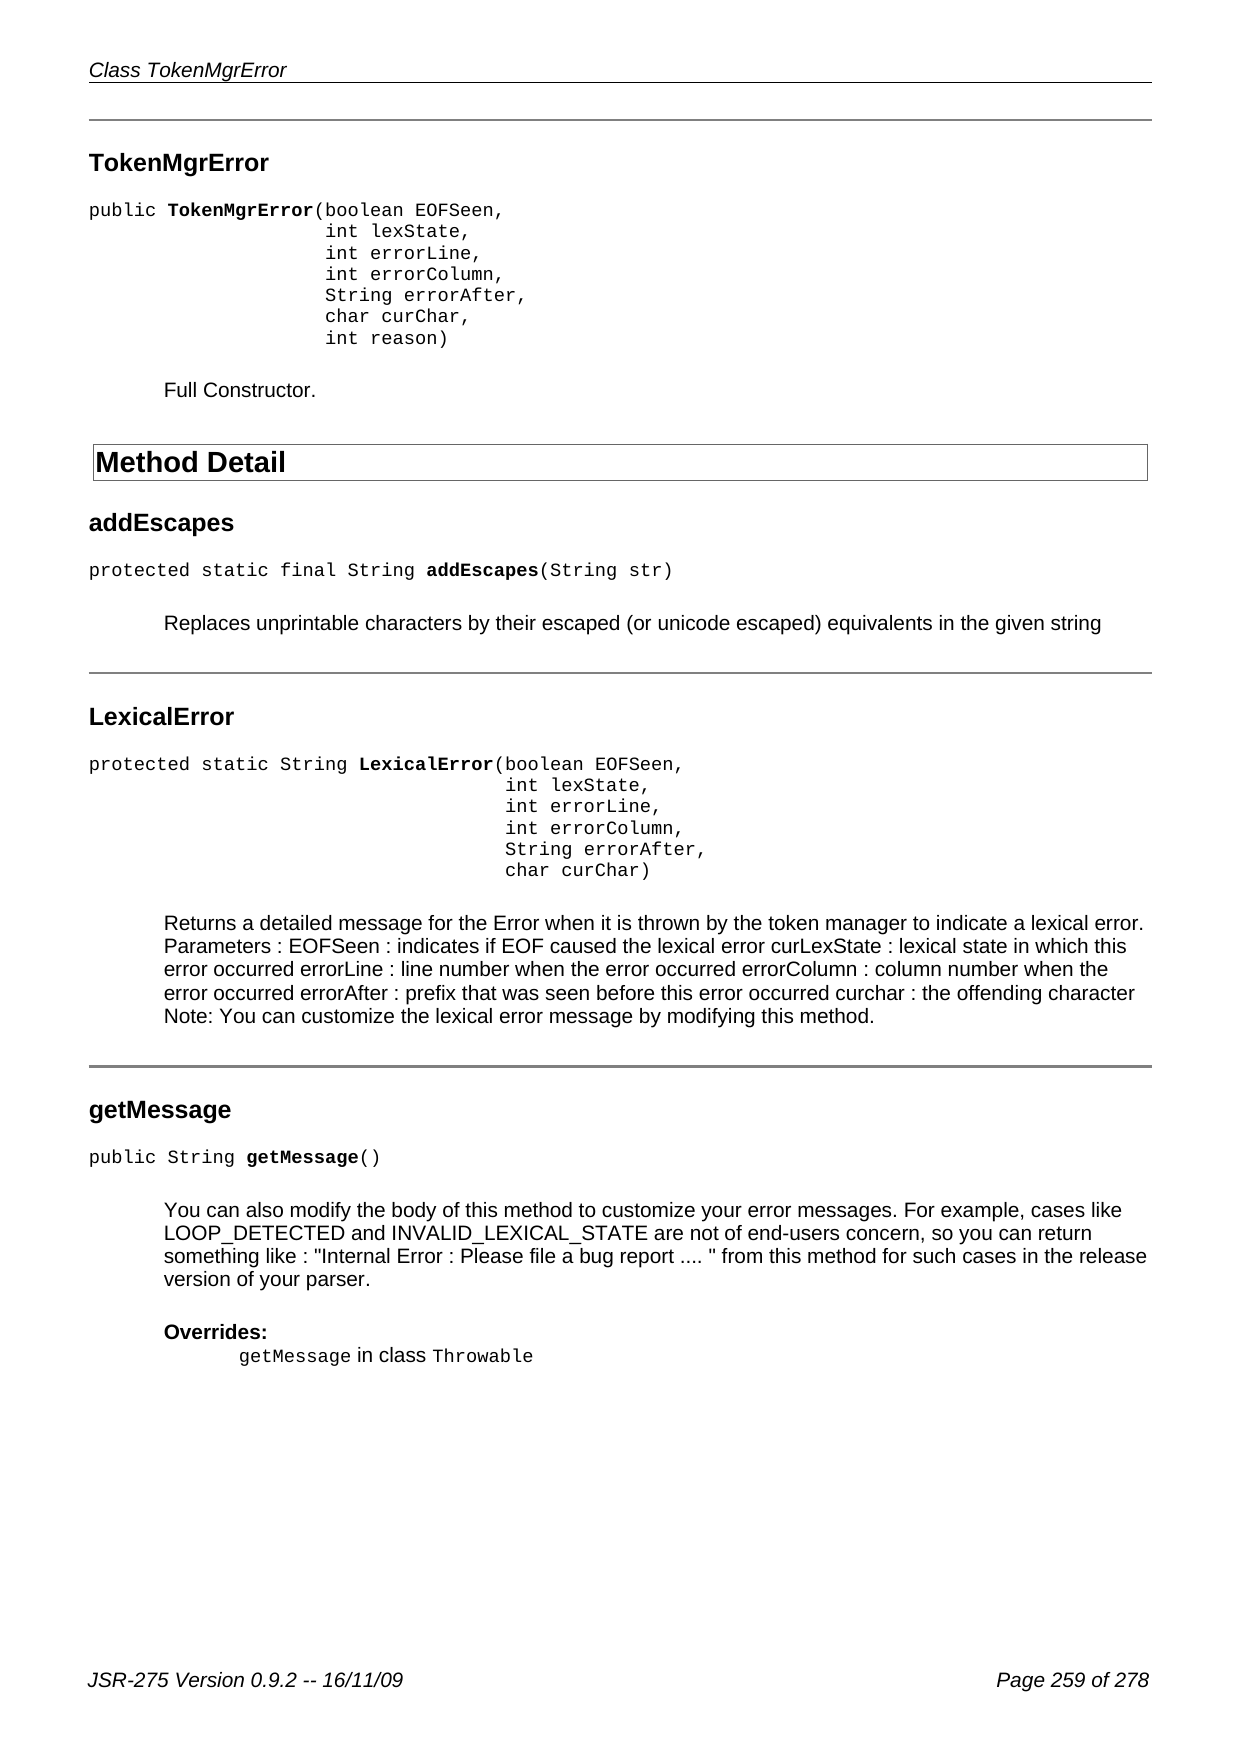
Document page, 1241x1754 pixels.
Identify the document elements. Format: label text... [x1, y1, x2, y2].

subtitle Method Detail [94, 445, 1147, 480]
subtitle TokenMgrError [88, 149, 1152, 177]
text protected static String LexicalError(boolean EOFSeen, int lexState, int errorLine, int errorColumn, String errorAfter, char curChar) [88, 755, 1152, 882]
text protected static final String addEscapes(String str) [88, 561, 1152, 582]
text You can also modify the body of this method to customize your error messages. For example, cases like LOOP_DETECTED and INVALID_LEXICAL_STATE are not of end-users concern, so you can return something like : "Internal Error : Please file a bug report .... " from this method for such cases in the release version of your parser. [163, 1198, 1152, 1291]
subtitle LexicalError [88, 703, 1152, 731]
text getMessage in class Throwable [238, 1344, 1152, 1368]
text Overrides: [163, 1320, 1152, 1344]
text Full Constructor. [163, 379, 1152, 402]
text public String getMessage() [88, 1148, 1152, 1169]
text Replaces unprintable characters by their escaped (or unicode escaped) equivalents in the given string [163, 611, 1152, 634]
subtitle getMessage [88, 1096, 1152, 1124]
subtitle addEscapes [88, 509, 1152, 537]
text Returns a detailed message for the Error when it is thrown by the token manager to indicate a lexical error. Parameters : EOFSeen : indicates if EOF caused the lexical error curLexState : lexical state in which this error occurred errorLine : line number when the error occurred errorColumn : column number when the error occurred errorAfter : prefix that was seen before this error occurred curchar : the offending character Note: You can customize the lexical error message by modifying this method. [163, 911, 1152, 1028]
text public TokenMgrError(boolean EOFSeen, int lexState, int errorLine, int errorColumn, String errorAfter, char curChar, int reason) [88, 201, 1152, 350]
